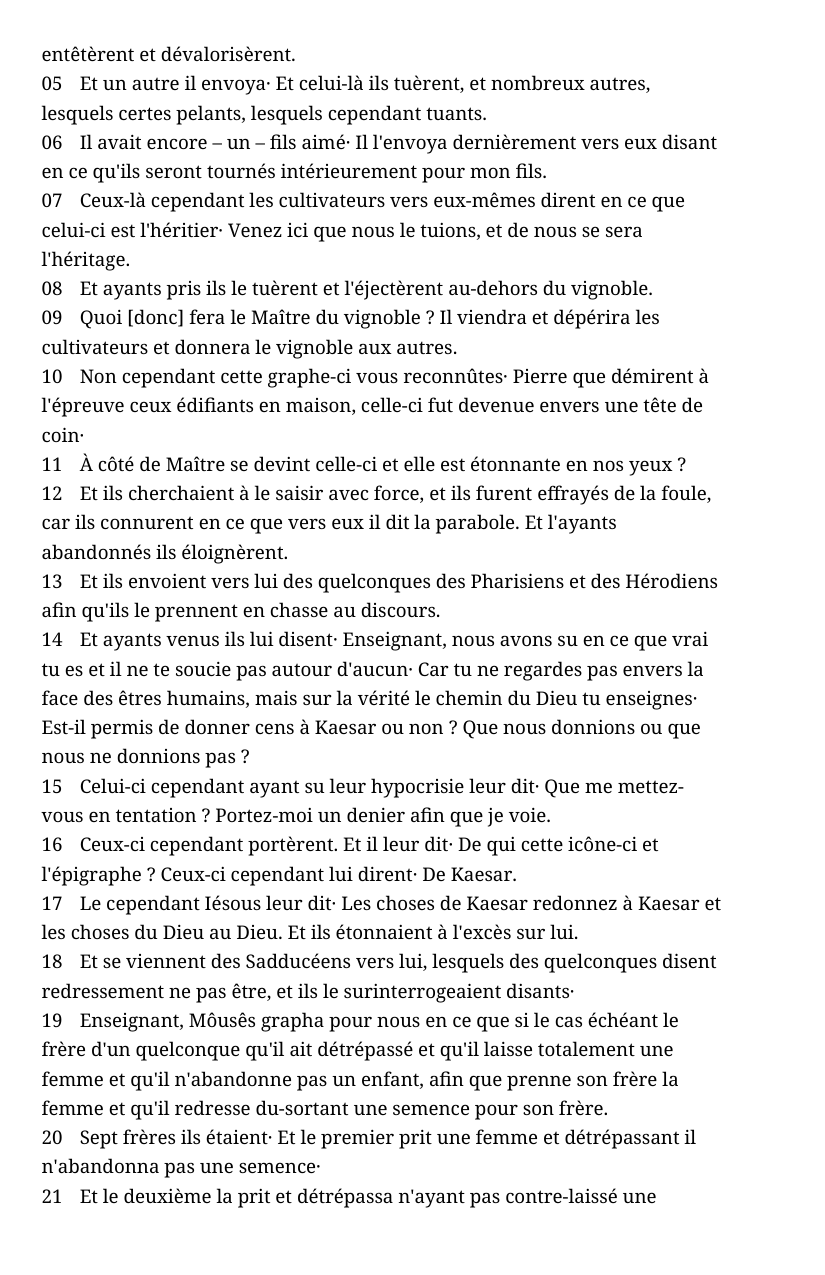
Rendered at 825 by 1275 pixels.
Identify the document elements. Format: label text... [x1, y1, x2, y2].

text entêtèrent et dévalorisèrent. 05 Et un autre il envoya· Et celui-là ils tuèrent, et nombreux autres, lesquels certes pelants, lesquels cependant tuants. 06 Il avait encore – un – fils aimé· Il l'envoya dernièrement vers eux disant en ce qu'ils seront tournés intérieurement pour mon fils. 07 Ceux-là cependant les cultivateurs vers eux-mêmes dirent en ce que celui-ci est l'héritier· Venez ici que nous le tuions, et de nous se sera l'héritage. 08 Et ayants pris ils le tuèrent et l'éjectèrent au-dehors du vignoble. 09 Quoi [donc] fera le Maître du vignoble ? Il viendra et dépérira les cultivateurs et donnera le vignoble aux autres. 10 Non cependant cette graphe-ci vous reconnûtes· Pierre que démirent à l'épreuve ceux édifiants en maison, celle-ci fut devenue envers une tête de coin· 11 À côté de Maître se devint celle-ci et elle est étonnante en nos yeux ? 12 Et ils cherchaient à le saisir avec force, et ils furent effrayés de la foule, car ils connurent en ce que vers eux il dit la parabole. Et l'ayants abandonnés ils éloignèrent. 13 Et ils envoient vers lui des quelconques des Pharisiens et des Hérodiens afin qu'ils le prennent en chasse au discours. 14 Et ayants venus ils lui disent· Enseignant, nous avons su en ce que vrai tu es et il ne te soucie pas autour d'aucun· Car tu ne regardes pas envers la face des êtres humains, mais sur la vérité le chemin du Dieu tu enseignes· Est-il permis de donner cens à Kaesar ou non ? Que nous donnions ou que nous ne donnions pas ? 15 Celui-ci cependant ayant su leur hypocrisie leur dit· Que me mettez-vous en tentation ? Portez-moi un denier afin que je voie. 16 Ceux-ci cependant portèrent. Et il leur dit· De qui cette icône-ci et l'épigraphe ? Ceux-ci cependant lui dirent· De Kaesar. 17 Le cependant Iésous leur dit· Les choses de Kaesar redonnez à Kaesar et les choses du Dieu au Dieu. Et ils étonnaient à l'excès sur lui. 18 Et se viennent des Sadducéens vers lui, lesquels des quelconques disent redressement ne pas être, et ils le surinterrogeaient disants· 19 Enseignant, Môusês grapha pour nous en ce que si le cas échéant le frère d'un quelconque qu'il ait détrépassé et qu'il laisse totalement une femme et qu'il n'abandonne pas un enfant, afin que prenne son frère la femme et qu'il redresse du-sortant une semence pour son frère. 20 Sept frères ils étaient· Et le premier prit une femme et détrépassant il n'abandonna pas une semence· 21 Et le deuxième la prit et détrépassa n'ayant pas contre-laissé une [41, 41, 724, 1208]
